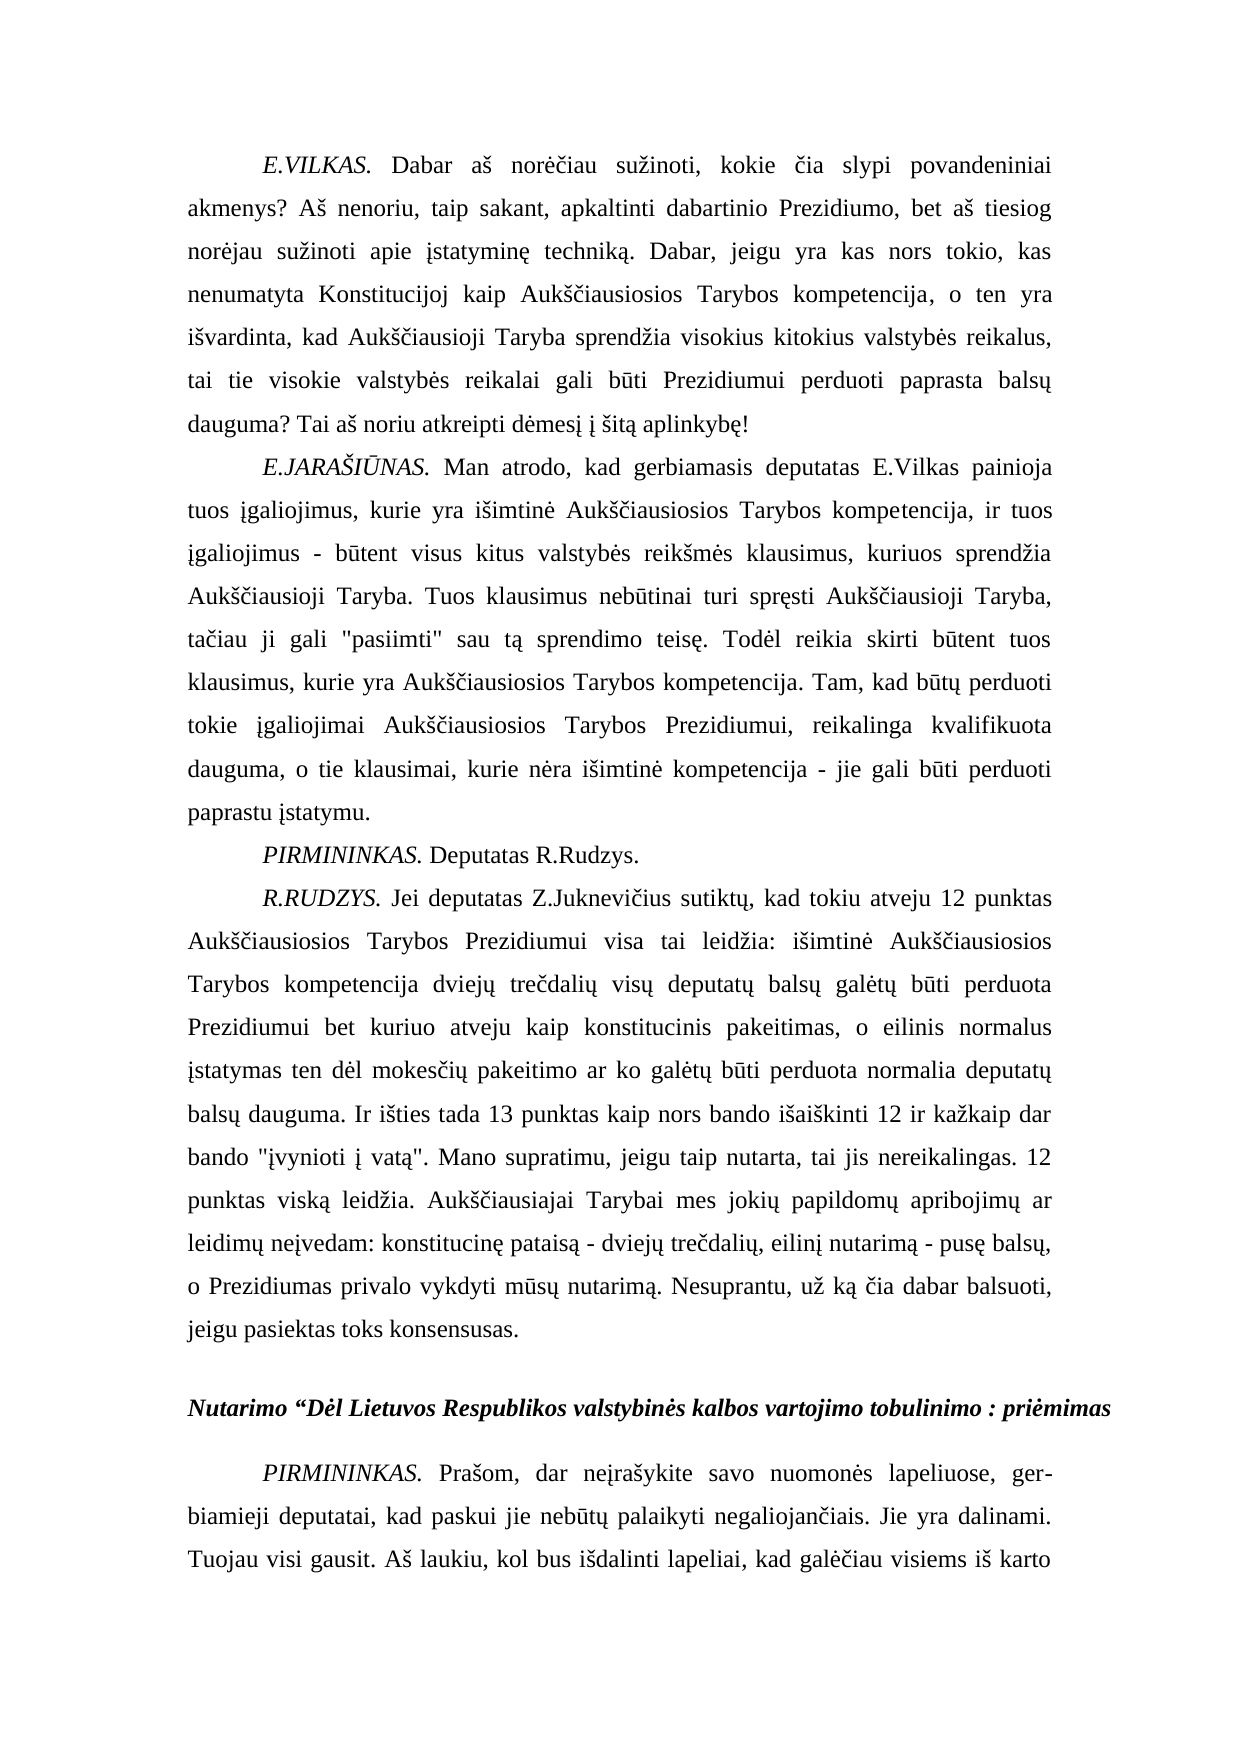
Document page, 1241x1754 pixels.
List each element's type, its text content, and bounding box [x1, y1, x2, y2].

text R.RUDZYS. Jei deputatas Z.Juknevičius sutiktų, kad tokiu atveju 12 punktas Aukščiausiosios Tarybos Prezidiumui visa tai leidžia: išimtinė Aukščiausiosios Tarybos kompetencija dviejų trečdalių visų deputatų balsų galėtų būti perduota Prezidiumui bet kuriuo atveju kaip konstitucinis pakeitimas, o eilinis normalus įstatymas ten dėl mokesčių pakeitimo ar ko galėtų būti perduota normalia deputatų balsų dauguma. Ir išties tada 13 punktas kaip nors bando išaiškinti 12 ir kažkaip dar bando "įvynioti į vatą". Mano supratimu, jeigu taip nutarta, tai jis nereikalingas. 12 punktas viską leidžia. Aukščiausiajai Tarybai mes jokių papildomų apribojimų ar leidimų neįvedam: konstitucinę pataisą - dviejų trečdalių, eilinį nutarimą - pusę balsų, o Prezidiumas privalo vykdyti mūsų nutarimą. Nesuprantu, už ką čia dabar balsuoti, jeigu pasiektas toks konsensusas. [187, 883, 1053, 1343]
text E.JARAŠIŪNAS. Man atrodo, kad gerbiamasis deputatas E.Vilkas painioja tuos įgaliojimus, kurie yra išimtinė Aukščiausiosios Tarybos kompe­tencija, ir tuos įgaliojimus - būtent visus kitus valstybės reikšmės klausimus, kuriuos sprendžia Aukščiausioji Taryba. Tuos klausimus nebūtinai turi spręsti Aukščiausioji Taryba, tačiau ji gali "pasiimti" sau tą sprendimo teisę. Todėl reikia skirti būtent tuos klausimus, kurie yra Aukščiausiosios Tarybos kompetencija. Tam, kad būtų perduoti tokie įgaliojimai Aukščiausiosios Tarybos Prezidiumui, reikalinga kvalifikuota dauguma, o tie klausimai, kurie nėra išimtinė kompetencija - jie gali būti perduoti paprastu įstatymu. [187, 452, 1053, 826]
text PIRMININKAS. Prašom, dar neįrašykite savo nuomonės lapeliuose, ger­biamieji deputatai, kad paskui jie nebūtų palaikyti negaliojančiais. Jie yra dalinami. Tuojau visi gausit. Aš laukiu, kol bus išdalinti lapeliai, kad galėčiau visiems iš karto [187, 1458, 1053, 1573]
text PIRMININKAS. Deputatas R.Rudzys. [187, 840, 1053, 869]
subtitle Nutarimo “Dėl Lietuvos Respublikos valstybinės kalbos vartojimo tobulinimo : priėmimas [187, 1393, 1203, 1422]
text E.VILKAS. Dabar aš norėčiau sužinoti, kokie čia slypi povandeniniai akmenys? Aš nenoriu, taip sakant, apkaltinti dabartinio Prezidiumo, bet aš tiesiog norėjau sužinoti apie įstatyminę techniką. Dabar, jeigu yra kas nors tokio, kas nenumatyta Konstitucijoj kaip Aukščiausiosios Tarybos kompetencija­, o ten yra išvardinta, kad Aukščiausioji Taryba sprendžia visokius kitokius valstybės reikalus, tai tie visokie valstybės reikalai gali būti Prezidiumui perduoti paprasta balsų dauguma? Tai aš noriu atkreipti dėmesį į šitą aplinkybę! [187, 150, 1053, 437]
